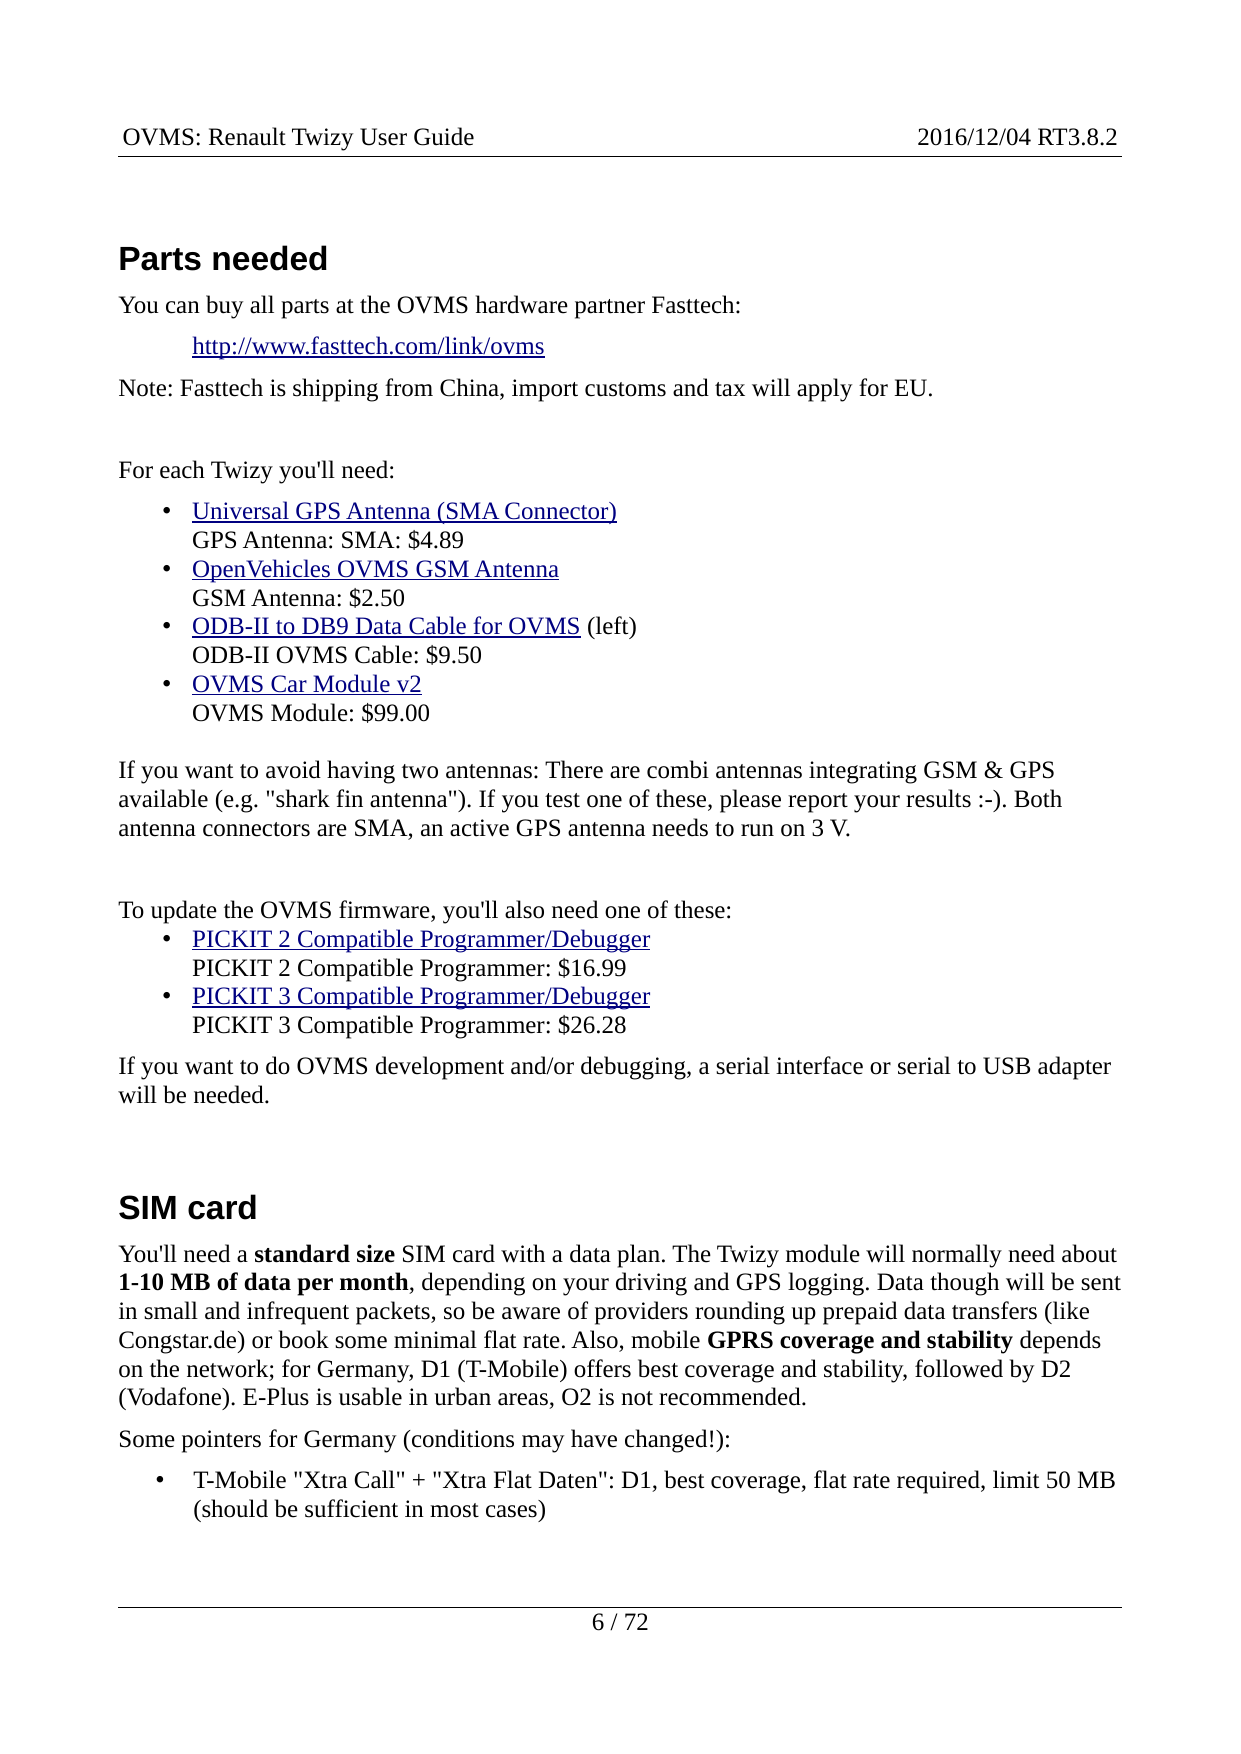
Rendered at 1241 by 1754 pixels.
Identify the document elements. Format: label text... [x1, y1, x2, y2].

list OpenVehicles OVMS GSM Antenna GSM Antenna: $2.50 [162, 554, 1122, 611]
list OVMS Car Module v2 OVMS Module: $99.00 [162, 669, 1122, 726]
text You can buy all parts at the OVMS hardware partner Fasttech: [118, 290, 1122, 319]
text For each Twizy you'll need: [118, 455, 1122, 484]
list Universal GPS Antenna (SMA Connector) GPS Antenna: SMA: $4.89 [162, 496, 1122, 554]
text If you want to avoid having two antennas: There are combi antennas integrating GSM & GPS available (e.g. "shark fin antenna"). If you test one of these, please report your results :-). Both antenna connectors are SMA, an active GPS antenna needs to run on 3 V. [118, 755, 1122, 841]
subtitle SIM card [118, 1188, 1122, 1226]
list T-Mobile "Xtra Call" + "Xtra Flat Daten": D1, best coverage, flat rate required, limit 50 MB (should be sufficient in most cases) [156, 1465, 1122, 1522]
list PICKIT 3 Compatible Programmer/Debugger PICKIT 3 Compatible Programmer: $26.28 [162, 981, 1122, 1039]
list ODB-II to DB9 Data Cable for OVMS (left) ODB-II OVMS Cable: $9.50 [162, 611, 1122, 669]
text You'll need a standard size SIM card with a data plan. The Twizy module will normally need about 1-10 MB of data per month, depending on your driving and GPS logging. Data though will be sent in small and infrequent packets, so be aware of providers rounding up prepaid data transfers (like Congstar.de) or book some minimal flat rate. Also, mobile GPRS coverage and stability depends on the network; for Germany, D1 (T-Mobile) offers best coverage and stability, followed by D2 (Vodafone). E-Plus is usable in urban areas, O2 is not recommended. [118, 1239, 1122, 1411]
subtitle Parts needed [118, 239, 1122, 278]
text If you want to do OVMS development and/or debugging, a serial interface or serial to USB adapter will be needed. [118, 1051, 1122, 1109]
text To update the OVMS firmware, you'll also need one of these: [118, 895, 1122, 924]
text Some pointers for Germany (conditions may have changed!): [118, 1424, 1122, 1452]
list PICKIT 2 Compatible Programmer/Debugger PICKIT 2 Compatible Programmer: $16.99 [162, 924, 1122, 981]
text http://www.fasttech.com/link/ovms [118, 331, 1122, 360]
text Note: Fasttech is shipping from China, import customs and tax will apply for EU. [118, 373, 1122, 401]
